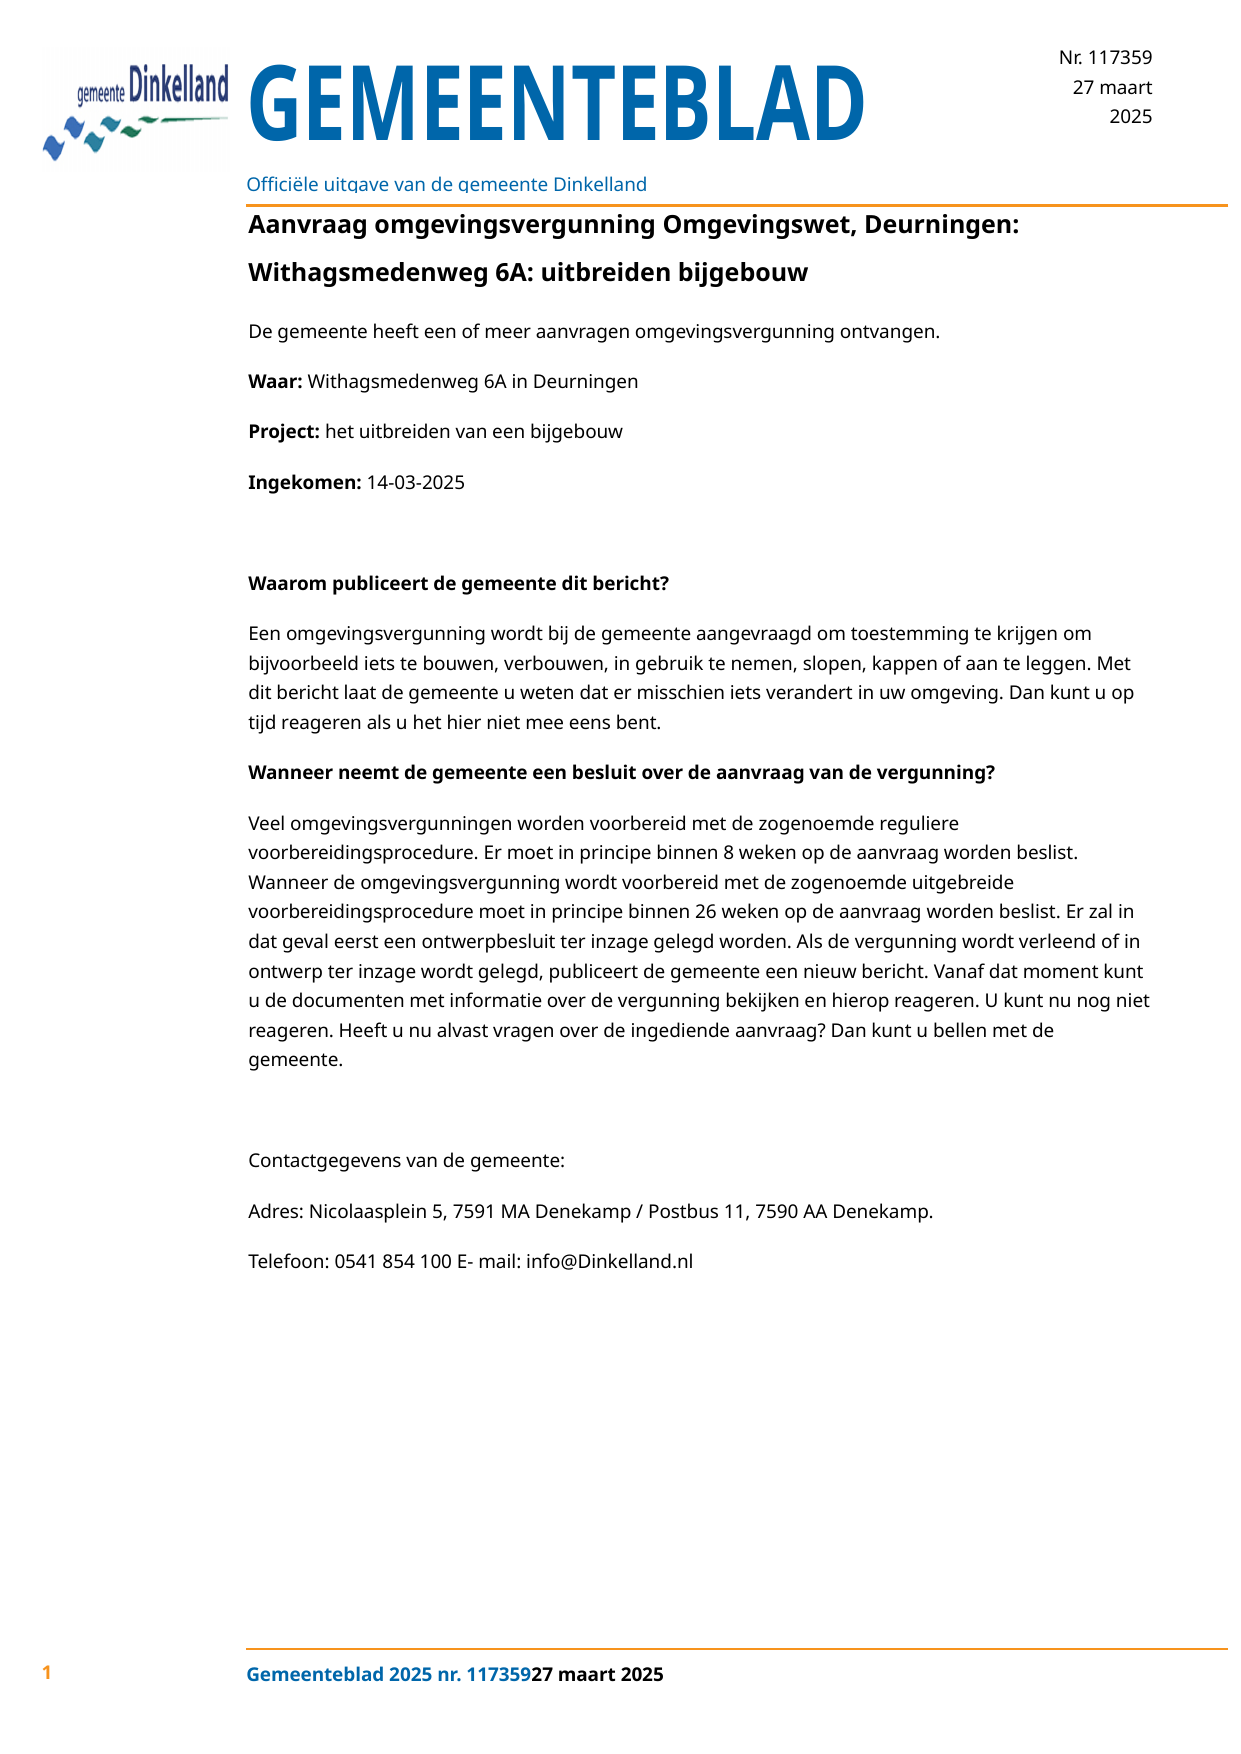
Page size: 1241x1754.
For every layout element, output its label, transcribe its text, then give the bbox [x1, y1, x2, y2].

picture [41, 47, 231, 172]
text Waar: Withagsmedenweg 6A in Deurningen [248, 368, 1152, 394]
text Adres: Nicolaasplein 5, 7591 MA Denekamp / Postbus 11, 7590 AA Denekamp. [248, 1198, 1152, 1224]
text Ingekomen: 14-03-2025 [248, 469, 1152, 495]
text Telefoon: 0541 854 100 E- mail: info@Dinkelland.nl [248, 1248, 1152, 1274]
text Aanvraag omgevingsvergunning Omgevingswet, Deurningen: Withagsmedenweg 6A: uitbreiden bijgebouw [248, 207, 1152, 288]
text De gemeente heeft een of meer aanvragen omgevingsvergunning ontvangen. [248, 318, 1152, 344]
text Waarom publiceert de gemeente dit bericht? [248, 570, 1152, 596]
text Project: het uitbreiden van een bijgebouw [248, 419, 1152, 444]
text Een omgevingsvergunning wordt bij de gemeente aangevraagd om toestemming te krijgen om bijvoorbeeld iets te bouwen, verbouwen, in gebruik te nemen, slopen, kappen of aan te leggen. Met dit bericht laat de gemeente u weten dat er misschien iets verandert in uw omgeving. Dan kunt u op tijd reageren als u het hier niet mee eens bent. [248, 620, 1152, 735]
text Wanneer neemt de gemeente een besluit over de aanvraag van de vergunning? [248, 759, 1152, 785]
text Veel omgevingsvergunningen worden voorbereid met de zogenoemde reguliere voorbereidingsprocedure. Er moet in principe binnen 8 weken op de aanvraag worden beslist. Wanneer de omgevingsvergunning wordt voorbereid met de zogenoemde uitgebreide voorbereidingsprocedure moet in principe binnen 26 weken op de aanvraag worden beslist. Er zal in dat geval eerst een ontwerpbesluit ter inzage gelegd worden. Als de vergunning wordt verleend of in ontwerp ter inzage wordt gelegd, publiceert de gemeente een nieuw bericht. Vanaf dat moment kunt u de documenten met informatie over de vergunning bekijken en hierop reageren. U kunt nu nog niet reageren. Heeft u nu alvast vragen over de ingediende aanvraag? Dan kunt u bellen met de gemeente. [248, 810, 1152, 1072]
text Contactgegevens van de gemeente: [248, 1147, 1152, 1173]
